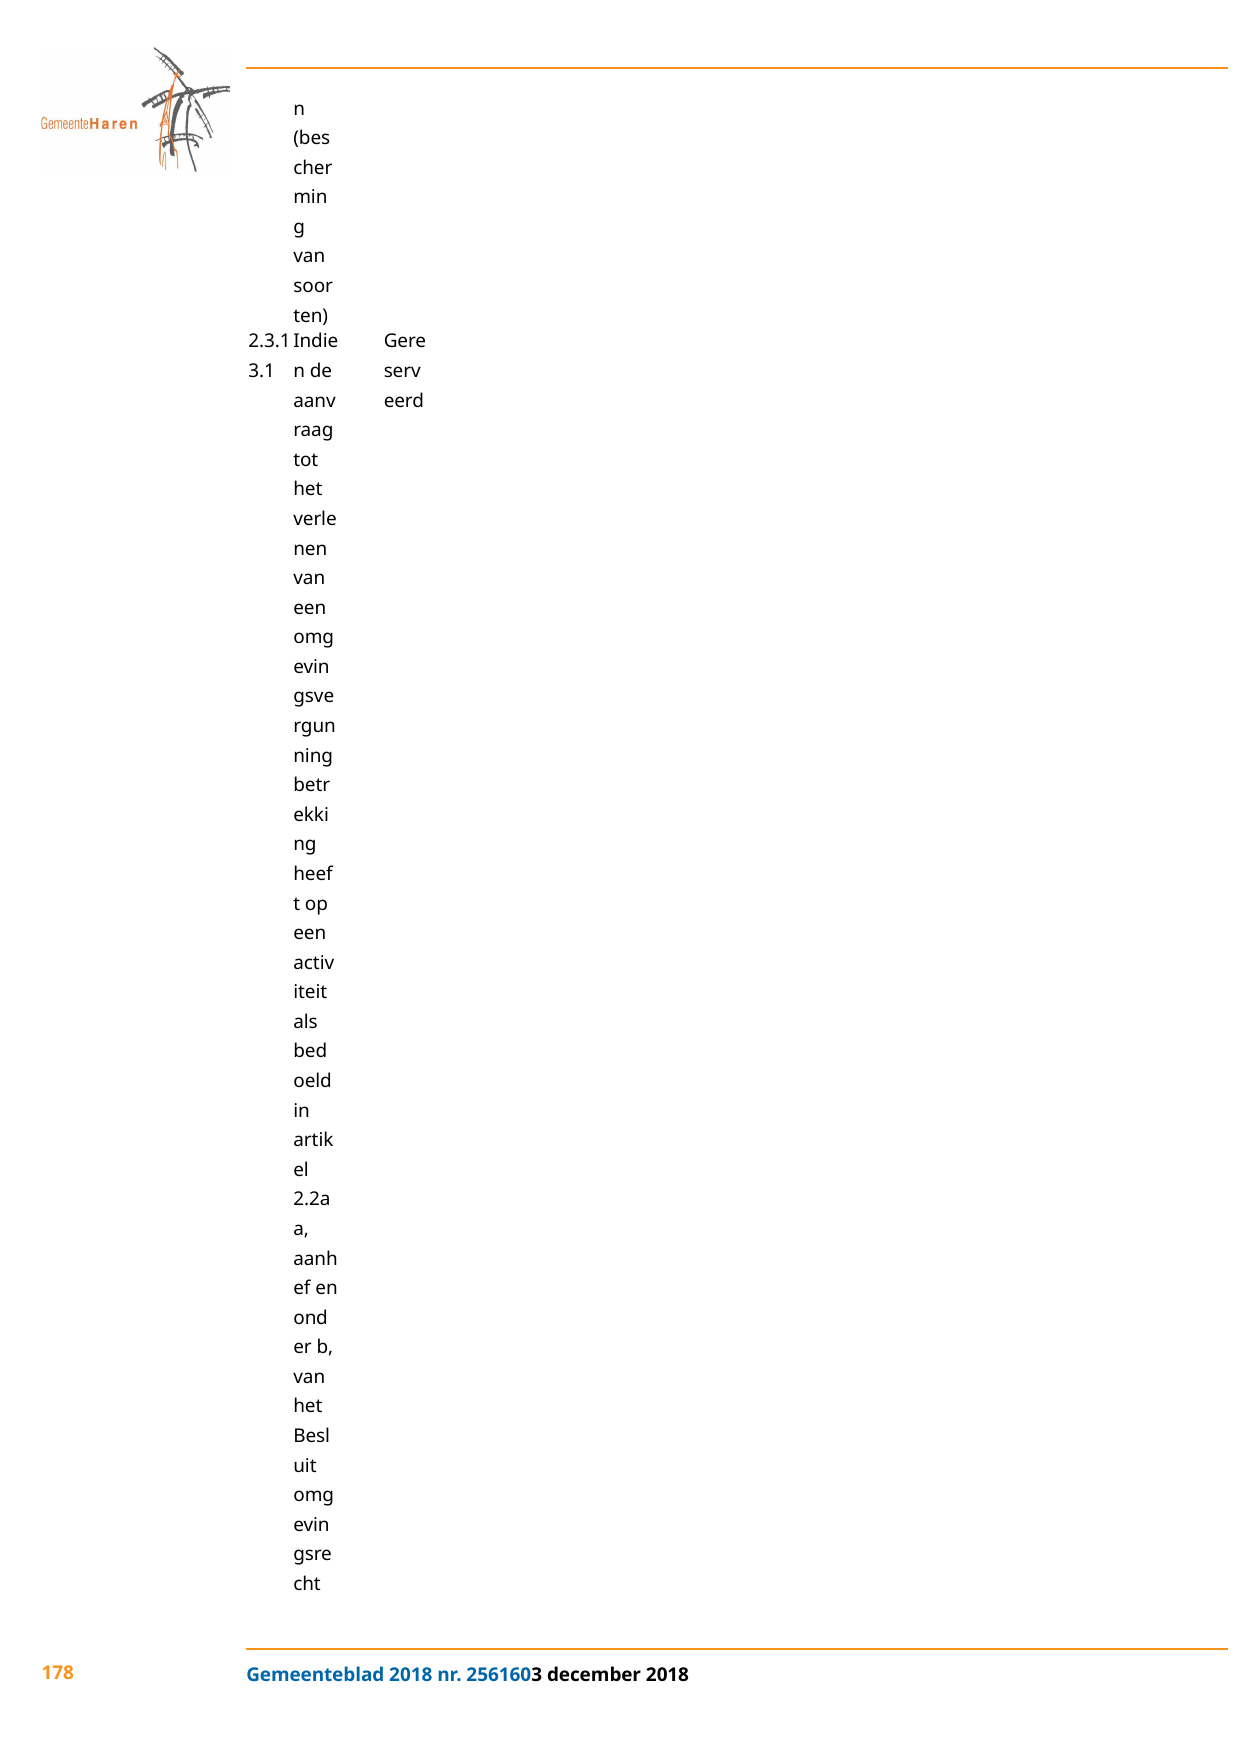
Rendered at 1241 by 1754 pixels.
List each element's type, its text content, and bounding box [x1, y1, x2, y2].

table_cell 2.3.13.1 [248, 328, 293, 1596]
table_cell [248, 95, 293, 328]
picture [41, 47, 231, 172]
table_cell [384, 95, 429, 328]
table_cell [338, 328, 383, 1596]
table_cell [338, 95, 383, 328]
table_cell n (bescherming van soorten) [293, 95, 338, 328]
table_cell Gereserveerd [384, 328, 429, 1596]
table_cell Indien de aanvraag tot het verlenen van een omgevingsvergunning betrekking heeft op een activiteit als bedoeld in artikel 2.2aa, aanhef en onder b, van het Besluit omgevingsrecht [293, 328, 338, 1596]
